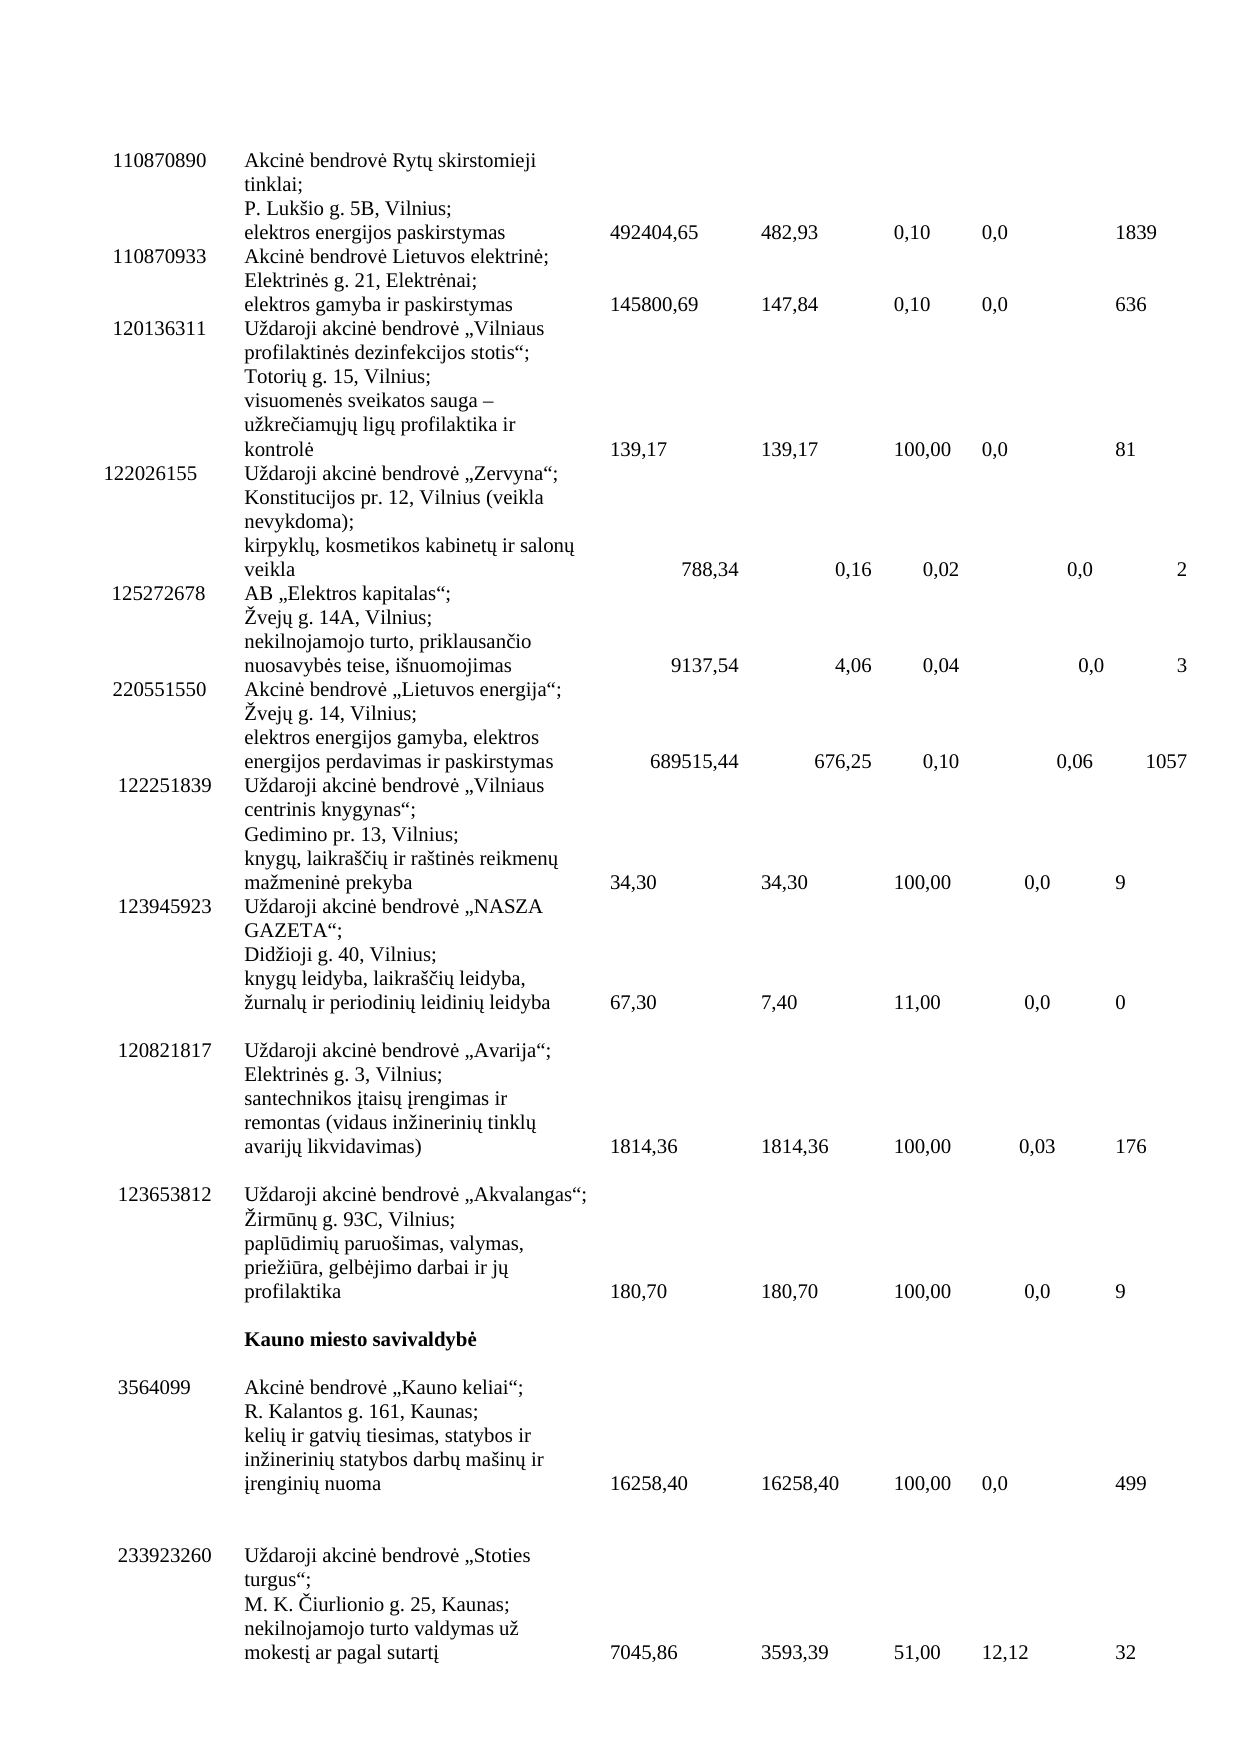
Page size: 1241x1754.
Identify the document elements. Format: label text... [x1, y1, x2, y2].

table_cell 180,70 [599, 1183, 749, 1303]
table_cell 125272678 [101, 581, 233, 677]
table_cell 0,0 [970, 894, 1104, 1014]
table_cell 16258,40 [599, 1375, 749, 1495]
table_cell 1814,36 [599, 1038, 749, 1158]
table_cell 145800,69 [599, 244, 749, 316]
table_cell 0 [1104, 894, 1198, 1014]
table_cell 0,0 [970, 581, 1104, 677]
table_cell 1839 [1104, 148, 1198, 244]
table_cell Uždaroji akcinė bendrovė „NASZA GAZETA“; Didžioji g. 40, Vilnius; knygų leidyba, laikraščių leidyba, žurnalų ir periodinių leidinių leidyba [233, 894, 598, 1014]
table_cell 0,06 [970, 677, 1104, 773]
table_cell 122026155 [101, 461, 233, 581]
table_cell Uždaroji akcinė bendrovė „Stoties turgus“; M. K. Čiurlionio g. 25, Kaunas; nekilnojamojo turto valdymas už mokestį ar pagal sutartį [233, 1543, 598, 1664]
table_cell 12,12 [970, 1543, 1104, 1664]
table_cell 492404,65 [599, 148, 749, 244]
table_cell 482,93 [750, 148, 882, 244]
table_cell [101, 1495, 1198, 1519]
table_cell 32 [1104, 1543, 1198, 1664]
table_cell [101, 1014, 1198, 1038]
table_cell 2 [1104, 461, 1198, 581]
table_cell 100,00 [883, 316, 970, 461]
table_cell 233923260 [101, 1543, 233, 1664]
table_cell 0,04 [883, 581, 970, 677]
table_cell 139,17 [599, 316, 749, 461]
table_cell 110870933 [101, 244, 233, 316]
table_cell 1814,36 [750, 1038, 882, 1158]
table_cell 180,70 [750, 1183, 882, 1303]
table_cell Uždaroji akcinė bendrovė „Avarija“; Elektrinės g. 3, Vilnius; santechnikos įtaisų įrengimas ir remontas (vidaus inžinerinių tinklų avarijų likvidavimas) [233, 1038, 598, 1158]
table_cell Uždaroji akcinė bendrovė „Vilniaus profilaktinės dezinfekcijos stotis“; Totorių g. 15, Vilnius; visuomenės sveikatos sauga – užkrečiamųjų ligų profilaktika ir kontrolė [233, 316, 598, 461]
table_cell 11,00 [883, 894, 970, 1014]
table_cell AB „Elektros kapitalas“; Žvejų g. 14A, Vilnius; nekilnojamojo turto, priklausančio nuosavybės teise, išnuomojimas [233, 581, 598, 677]
table_cell Akcinė bendrovė Rytų skirstomieji tinklai; P. Lukšio g. 5B, Vilnius; elektros energijos paskirstymas [233, 148, 598, 244]
table_cell 9 [1104, 1183, 1198, 1303]
table_cell Akcinė bendrovė Lietuvos elektrinė; Elektrinės g. 21, Elektrėnai; elektros gamyba ir paskirstymas [233, 244, 598, 316]
table_cell 7045,86 [599, 1543, 749, 1664]
table_cell 0,0 [970, 244, 1104, 316]
table_cell 0,10 [883, 148, 970, 244]
table_cell 9137,54 [599, 581, 749, 677]
table_cell 689515,44 [599, 677, 749, 773]
table_cell [101, 1327, 233, 1351]
table_cell 0,03 [970, 1038, 1104, 1158]
table_cell 4,06 [750, 581, 882, 677]
table_cell 0,10 [883, 677, 970, 773]
table_cell 3 [1104, 581, 1198, 677]
table_cell 0,0 [970, 1375, 1104, 1495]
table_cell 0,0 [970, 1183, 1104, 1303]
table_cell Akcinė bendrovė „Lietuvos energija“; Žvejų g. 14, Vilnius; elektros energijos gamyba, elektros energijos perdavimas ir paskirstymas [233, 677, 598, 773]
table_cell 123945923 [101, 894, 233, 1014]
table_cell Uždaroji akcinė bendrovė „Akvalangas“; Žirmūnų g. 93C, Vilnius; paplūdimių paruošimas, valymas, priežiūra, gelbėjimo darbai ir jų profilaktika [233, 1183, 598, 1303]
table_cell 147,84 [750, 244, 882, 316]
table_cell 676,25 [750, 677, 882, 773]
table_cell 7,40 [750, 894, 882, 1014]
table_cell 51,00 [883, 1543, 970, 1664]
table_cell 100,00 [883, 1375, 970, 1495]
table_cell 100,00 [883, 773, 970, 894]
table_cell 3593,39 [750, 1543, 882, 1664]
table_cell 16258,40 [750, 1375, 882, 1495]
table_cell [101, 1519, 1198, 1543]
table_cell 34,30 [599, 773, 749, 894]
table_cell 3564099 [101, 1375, 233, 1495]
table_cell 120136311 [101, 316, 233, 461]
table_cell 67,30 [599, 894, 749, 1014]
table_cell 0,02 [883, 461, 970, 581]
table_cell Uždaroji akcinė bendrovė „Vilniaus centrinis knygynas“; Gedimino pr. 13, Vilnius; knygų, laikraščių ir raštinės reikmenų mažmeninė prekyba [233, 773, 598, 894]
table_cell 9 [1104, 773, 1198, 894]
table_cell 123653812 [101, 1183, 233, 1303]
table_cell Uždaroji akcinė bendrovė „Zervyna“; Konstitucijos pr. 12, Vilnius (veikla nevykdoma); kirpyklų, kosmetikos kabinetų ir salonų veikla [233, 461, 598, 581]
table_cell 122251839 [101, 773, 233, 894]
table_cell 1057 [1104, 677, 1198, 773]
table_cell 0,0 [970, 148, 1104, 244]
table_cell 0,10 [883, 244, 970, 316]
table_cell 788,34 [599, 461, 749, 581]
table_cell 100,00 [883, 1183, 970, 1303]
table_cell 499 [1104, 1375, 1198, 1495]
table_cell [101, 1158, 1198, 1182]
table_cell 0,16 [750, 461, 882, 581]
table_cell 220551550 [101, 677, 233, 773]
table_cell 120821817 [101, 1038, 233, 1158]
table_cell [101, 1303, 1198, 1327]
table_cell 636 [1104, 244, 1198, 316]
table_cell 0,0 [970, 773, 1104, 894]
table_cell 100,00 [883, 1038, 970, 1158]
table_cell 0,0 [970, 461, 1104, 581]
table_cell 110870890 [101, 148, 233, 244]
table_cell 34,30 [750, 773, 882, 894]
table_cell 0,0 [970, 316, 1104, 461]
table_cell Kauno miesto savivaldybė [233, 1327, 1198, 1351]
table_cell 81 [1104, 316, 1198, 461]
table_cell 176 [1104, 1038, 1198, 1158]
table_cell Akcinė bendrovė „Kauno keliai“; R. Kalantos g. 161, Kaunas; kelių ir gatvių tiesimas, statybos ir inžinerinių statybos darbų mašinų ir įrenginių nuoma [233, 1375, 598, 1495]
table_cell 139,17 [750, 316, 882, 461]
table_cell [101, 1351, 1198, 1375]
